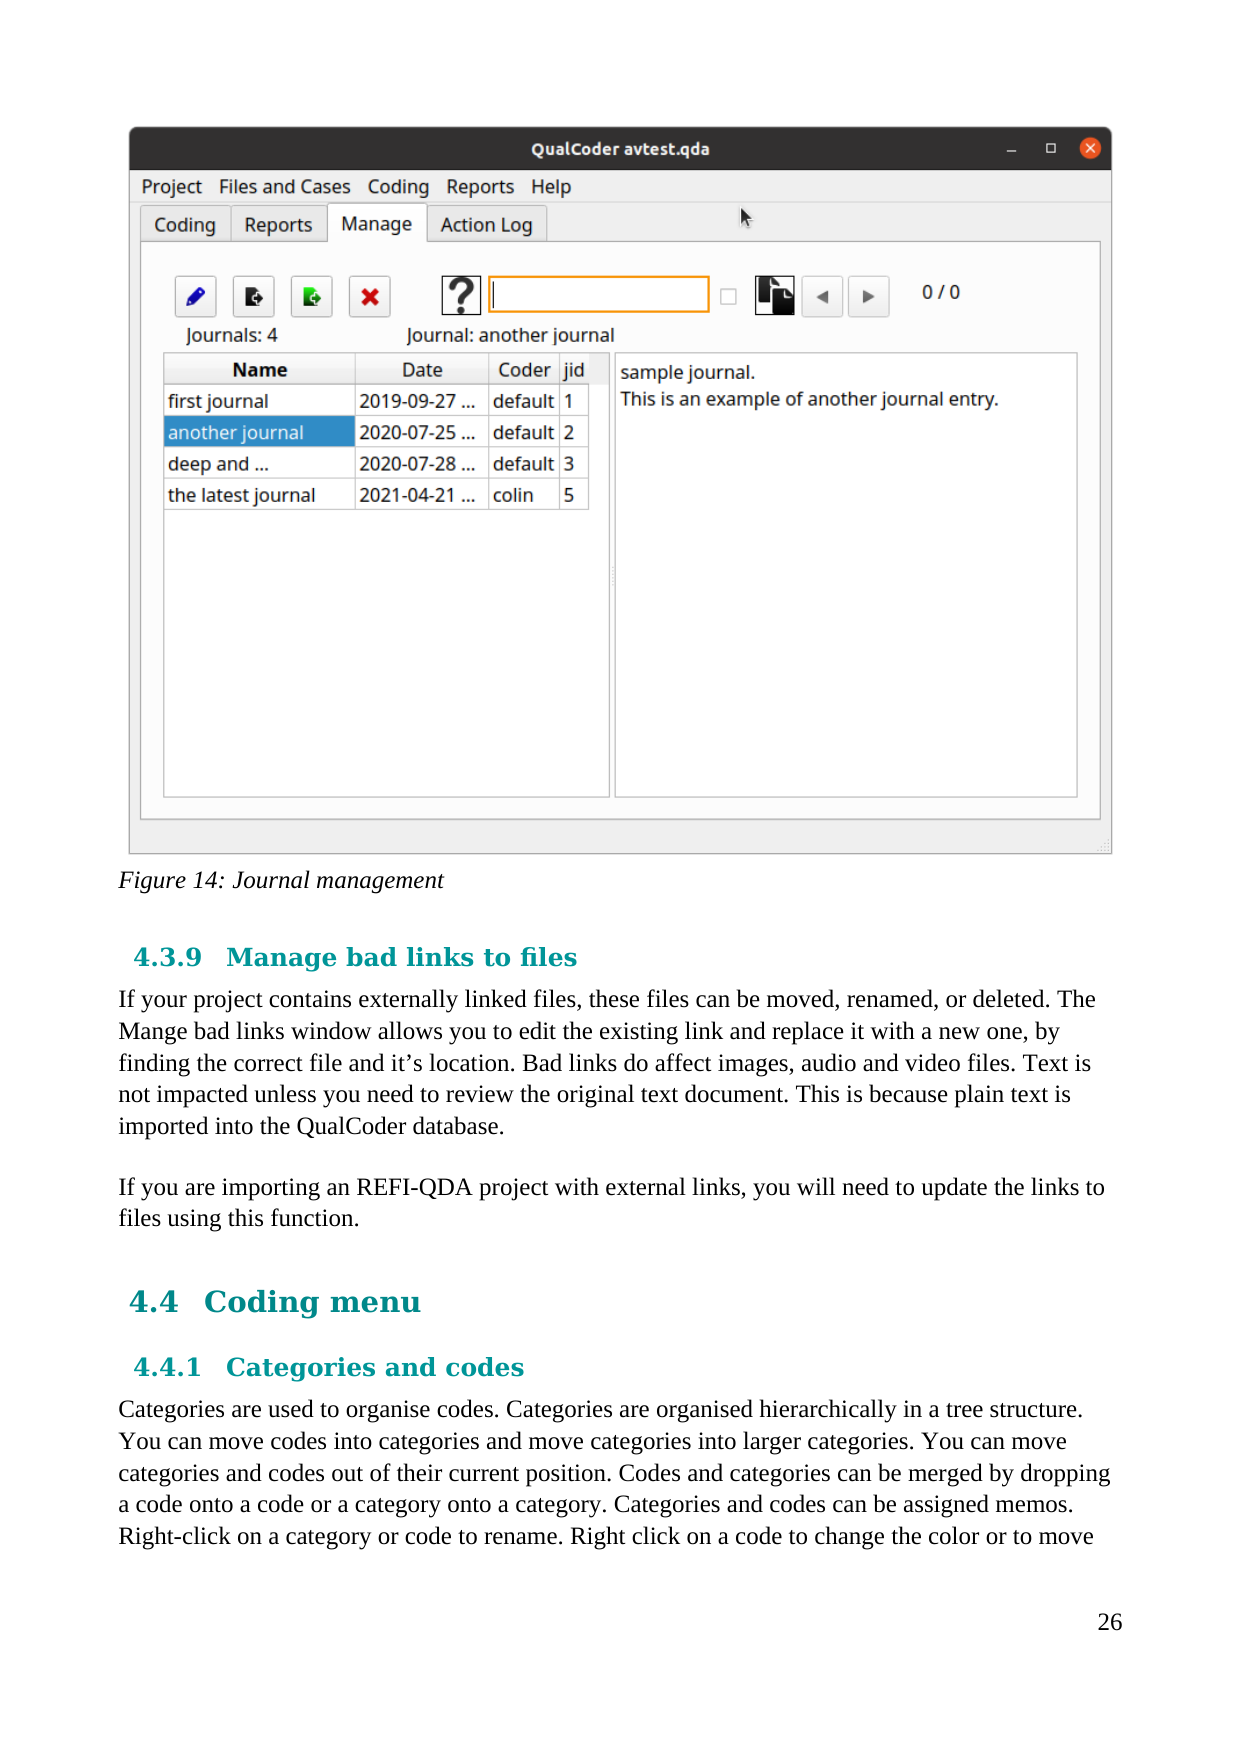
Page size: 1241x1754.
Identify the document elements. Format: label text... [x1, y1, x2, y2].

text If your project contains externally linked files, these files can be moved, renamed, or deleted. The Mange bad links window allows you to edit the existing link and replace it with a new one, by finding the correct file and it’s location. Bad links do affect images, audio and video files. Text is not impacted unless you need to review the original text document. This is because plain text is imported into the QualCoder database. [118, 984, 1122, 1139]
subtitle Coding menu [118, 1285, 1122, 1319]
text Categories are used to organise codes. Categories are organised hierarchically in a tree structure. You can move codes into categories and move categories into larger categories. You can move categories and codes out of their current position. Codes and categories can be merged by dropping a code onto a code or a category onto a category. Categories and codes can be assigned memos. Right-click on a category or code to rename. Right click on a code to change the color or to move [118, 1394, 1122, 1549]
text If you are importing an REFI-QDA project with external links, you will need to update the links to files using this function. [118, 1172, 1122, 1232]
picture [118, 118, 1123, 865]
subtitle Manage bad links to files [124, 943, 1122, 972]
text Figure 14: Journal management [118, 865, 1122, 893]
subtitle Categories and codes [124, 1353, 1122, 1382]
